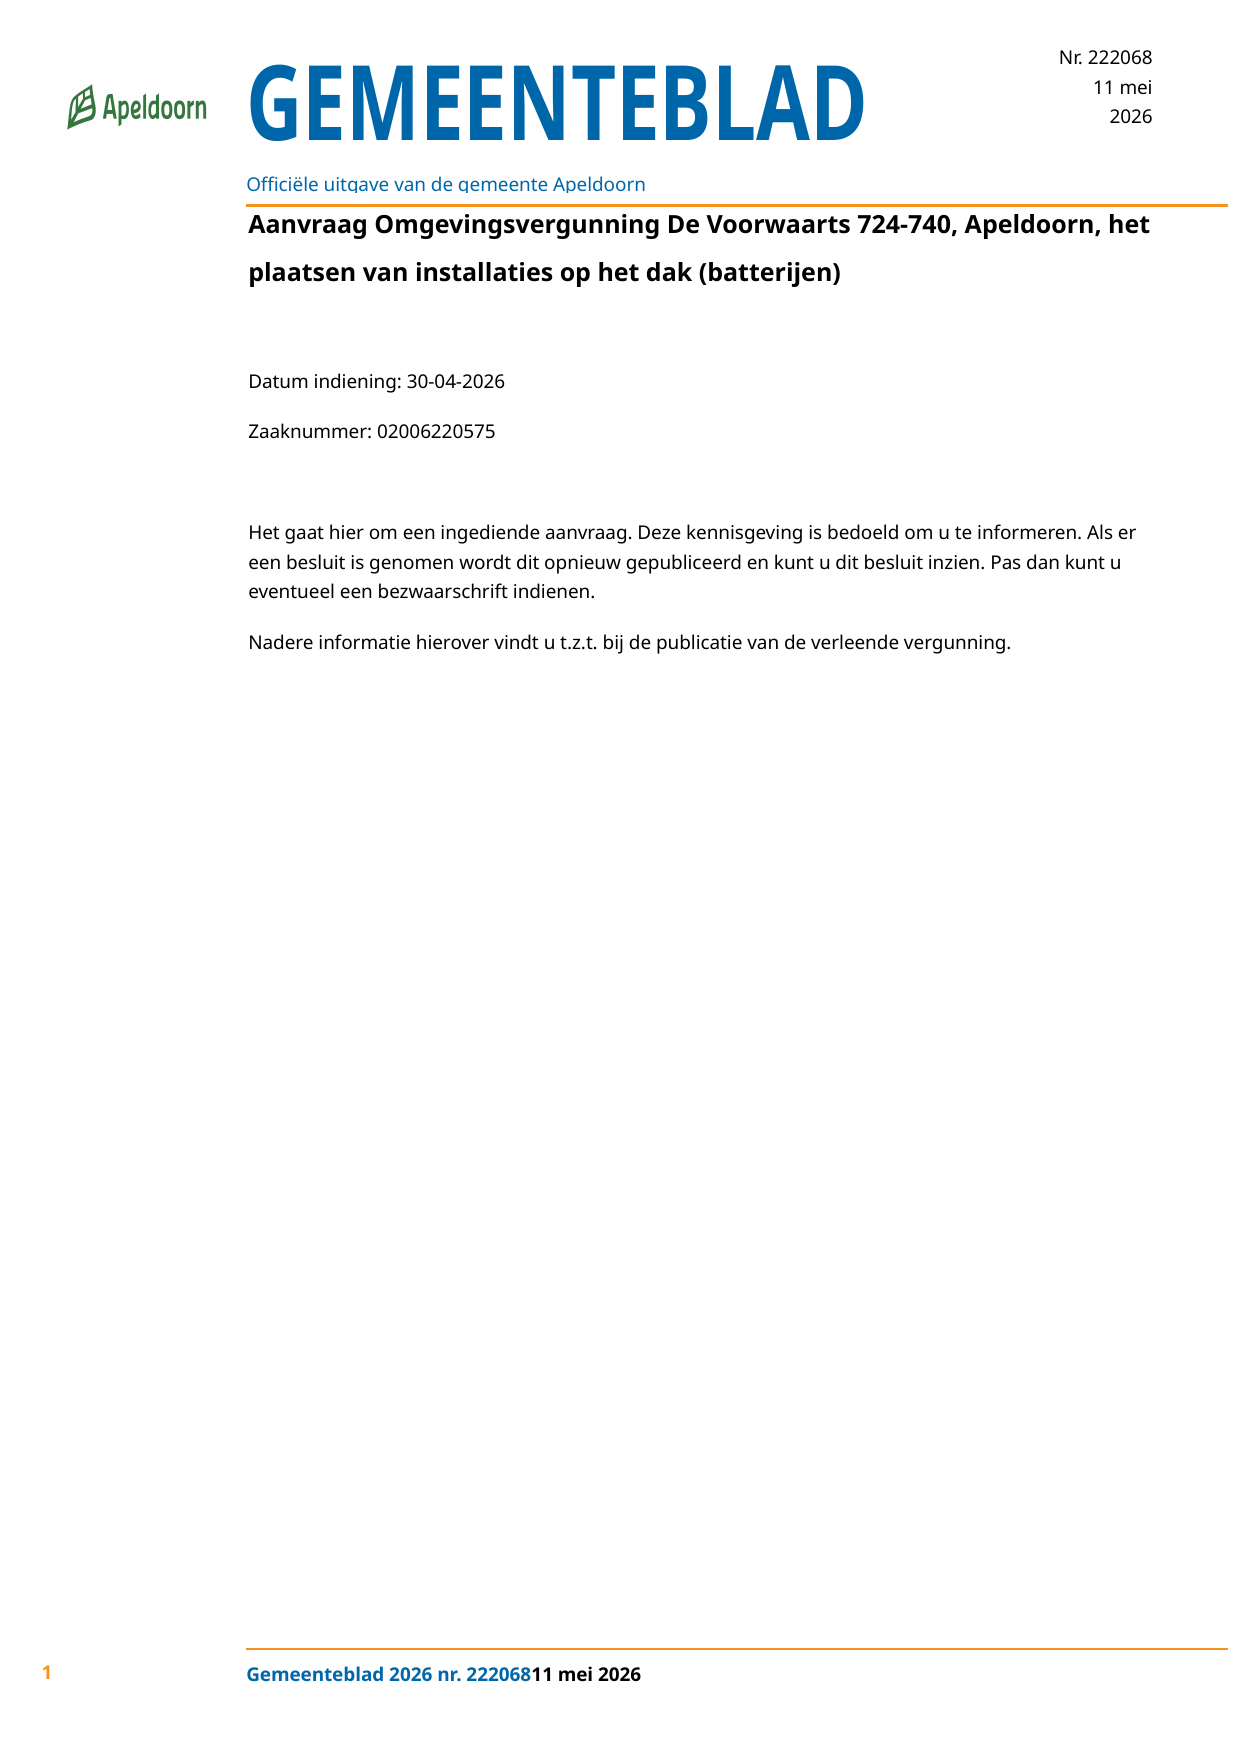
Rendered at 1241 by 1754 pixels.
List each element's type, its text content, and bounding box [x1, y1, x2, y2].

text Nadere informatie hierover vindt u t.z.t. bij de publicatie van de verleende vergunning. [248, 629, 1152, 655]
picture [41, 47, 231, 172]
text Aanvraag Omgevingsvergunning De Voorwaarts 724-740, Apeldoorn, het plaatsen van installaties op het dak (batterijen) [248, 207, 1152, 288]
text Het gaat hier om een ingediende aanvraag. Deze kennisgeving is bedoeld om u te informeren. Als er een besluit is genomen wordt dit opnieuw gepubliceerd en kunt u dit besluit inzien. Pas dan kunt u eventueel een bezwaarschrift indienen. [248, 519, 1152, 604]
text Zaaknummer: 02006220575 [248, 419, 1152, 444]
text Datum indiening: 30-04-2026 [248, 368, 1152, 394]
